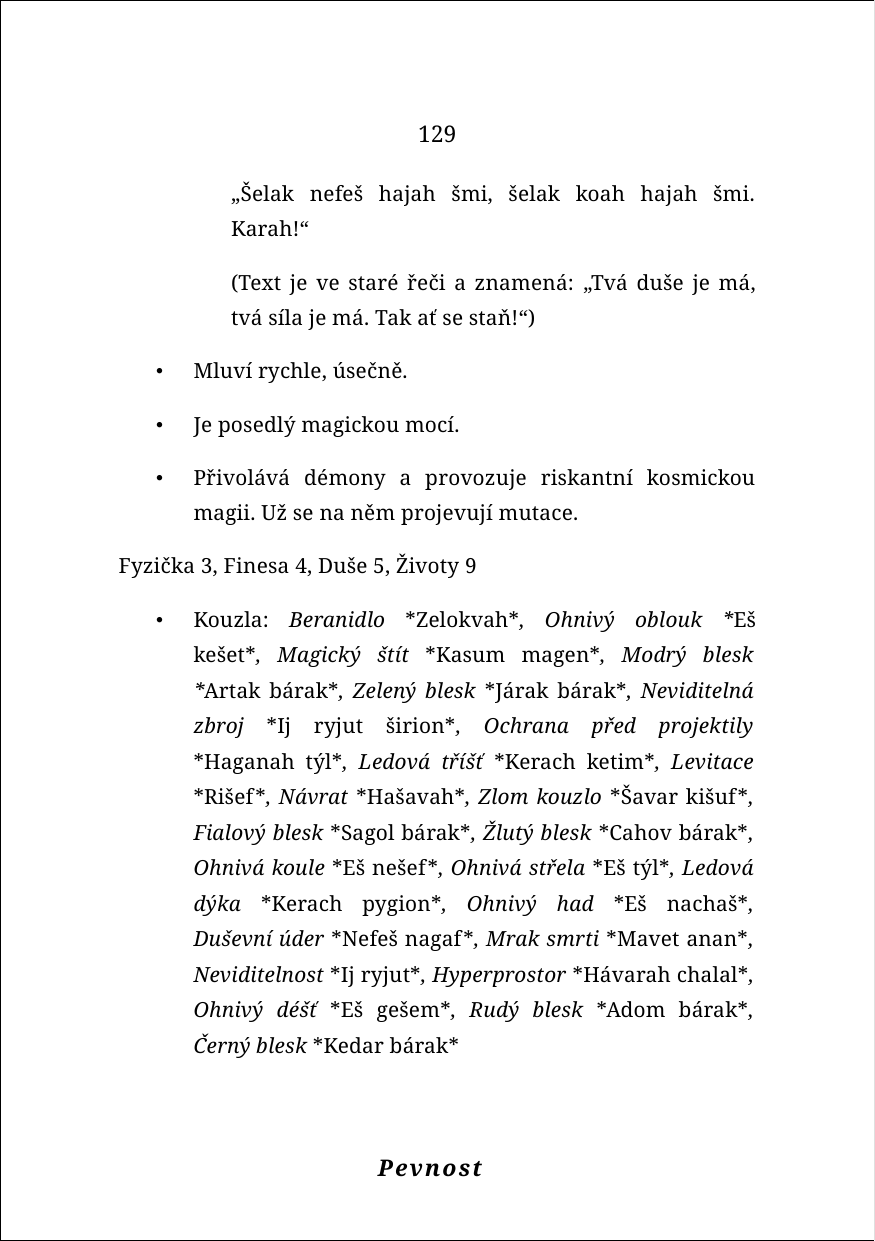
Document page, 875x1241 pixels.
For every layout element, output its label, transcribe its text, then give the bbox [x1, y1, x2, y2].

text Fyzička 3, Finesa 4, Duše 5, Životy 9 [118, 552, 756, 580]
list Je posedlý magickou mocí. [156, 410, 756, 438]
list Přivolává démony a provozuje riskantní kosmickou magii. Už se na něm projevují mutace. [156, 463, 756, 527]
list (Text je ve staré řeči a znamená: „Tvá duše je má, tvá síla je má. Tak ať se staň!“) [193, 268, 756, 332]
list Kouzla: Beranidlo *Zelokvah*, Ohnivý oblouk *Eš kešet*, Magický štít *Kasum magen*, Modrý blesk *Artak bárak*, Zelený blesk *Járak bárak*, Neviditelná zbroj *Ij ryjut širion*, Ochrana před projektily *Haganah týl*, Ledová tříšť *Kerach ketim*, Levitace *Rišef*, Návrat *Hašavah*, Zlom kouzlo *Šavar kišuf*, Fialový blesk *Sagol bárak*, Žlutý blesk *Cahov bárak*, Ohnivá koule *Eš nešef*, Ohnivá střela *Eš týl*, Ledová dýka *Kerach pygion*, Ohnivý had *Eš nachaš*, Duševní úder *Nefeš nagaf*, Mrak smrti *Mavet anan*, Neviditelnost *Ij ryjut*, Hyperprostor *Hávarah chalal*, Ohnivý déšť *Eš gešem*, Rudý blesk *Adom bárak*, Černý blesk *Kedar bárak* [156, 605, 756, 1059]
list Mluví rychle, úsečně. [156, 356, 756, 385]
list „Šelak nefeš hajah šmi, šelak koah hajah šmi. Karah!“ [193, 179, 756, 243]
